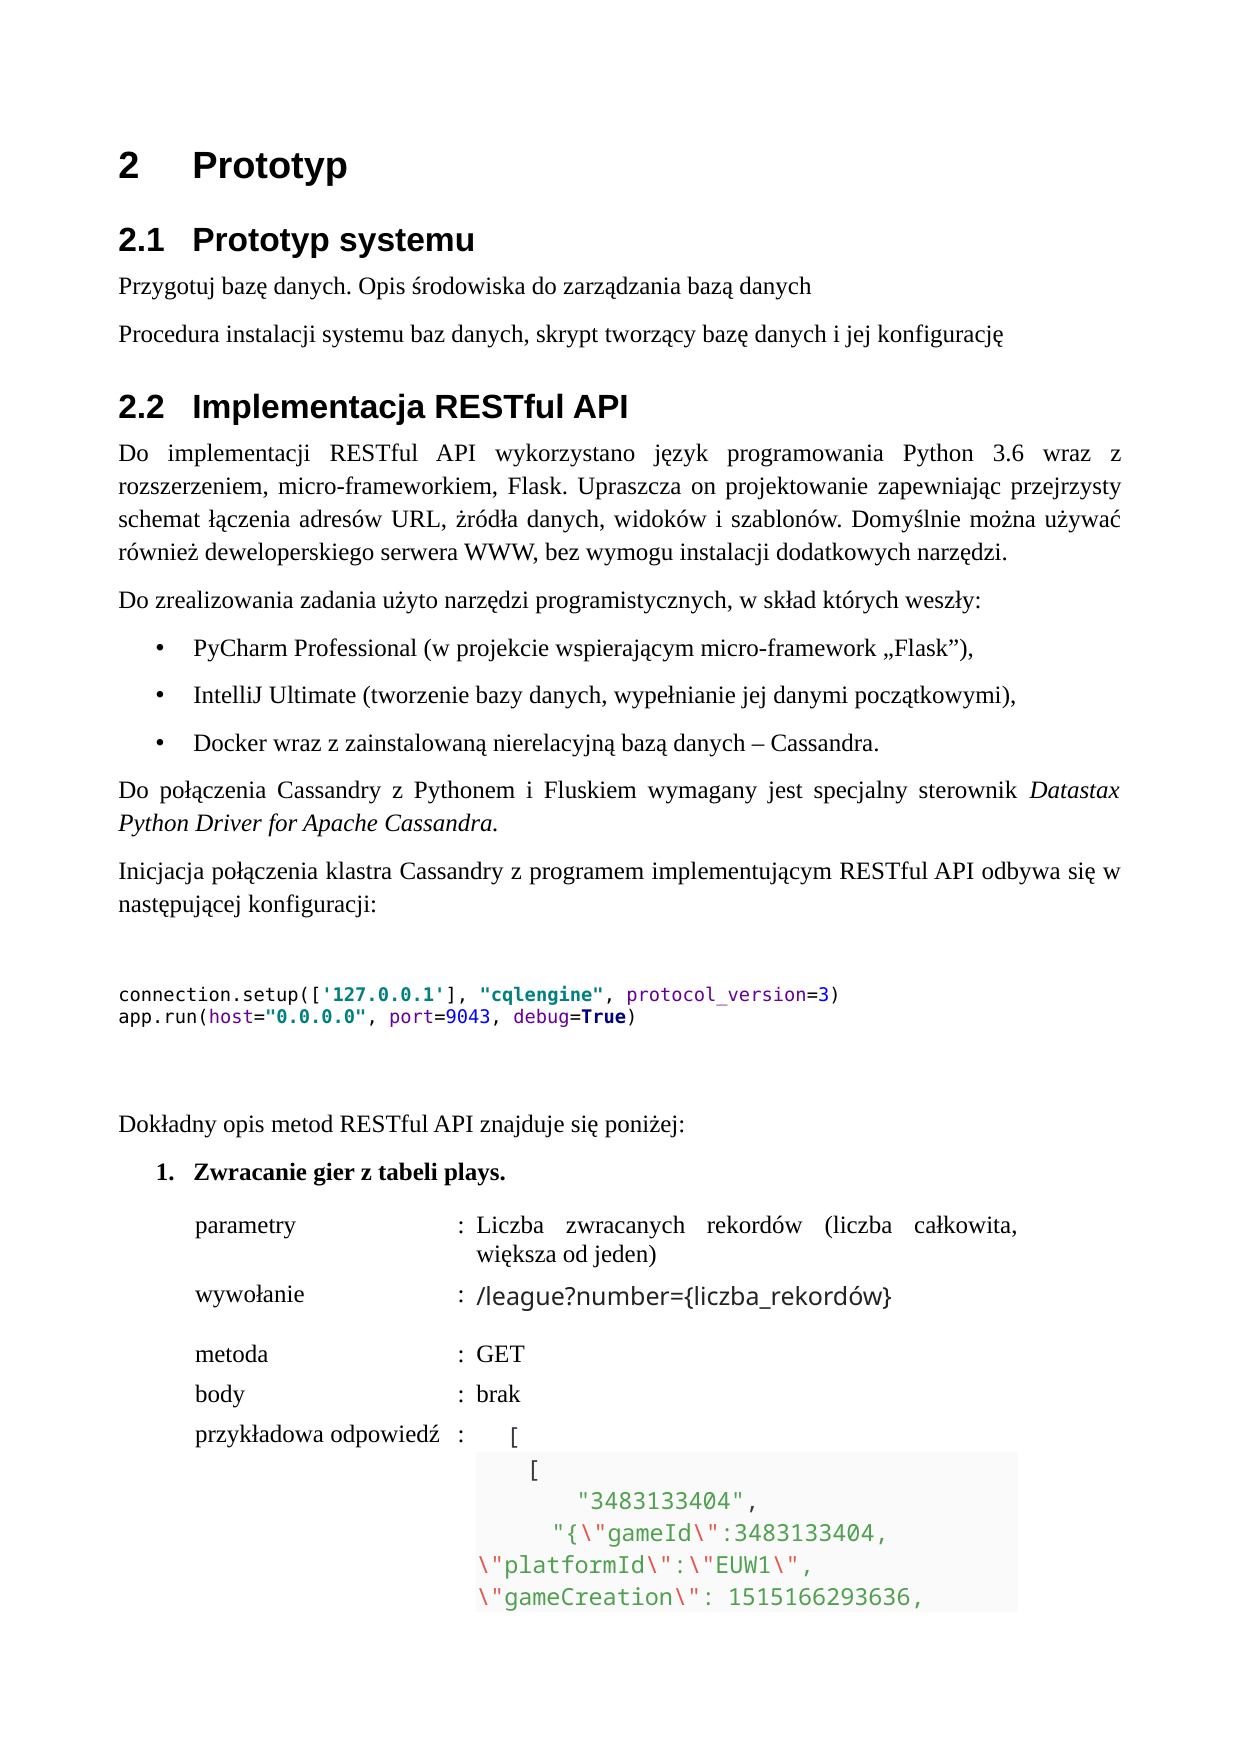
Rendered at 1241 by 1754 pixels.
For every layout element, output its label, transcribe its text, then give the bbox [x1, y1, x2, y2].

table_cell /league?number={liczba_rekordów} [470, 1273, 1023, 1333]
subtitle Prototyp systemu [118, 220, 1122, 259]
table_cell wywołanie [189, 1273, 452, 1333]
list PyCharm Professional (w projekcie wspierającym micro-framework „Flask”), [156, 633, 1122, 661]
text Przygotuj bazę danych. Opis środowiska do zarządzania bazą danych [118, 271, 1122, 300]
subtitle Prototyp [118, 143, 1122, 187]
table_cell [ [ "3483133404", "{\"gameId\":3483133404, \"platformId\":\"EUW1\", \"gameCreation\": 1515166293636, [470, 1414, 1023, 1618]
text Procedura instalacji systemu baz danych, skrypt tworzący bazę danych i jej konfigurację [118, 319, 1122, 348]
text Do zrealizowania zadania użyto narzędzi programistycznych, w skład których weszły: [118, 585, 1122, 614]
text Inicjacja połączenia klastra Cassandry z programem implementującym RESTful API odbywa się w następującej konfiguracji: [118, 856, 1122, 918]
table_cell GET [470, 1333, 1023, 1373]
text Dokładny opis metod RESTful API znajduje się poniżej: [118, 1109, 1122, 1138]
table_header Liczba zwracanych rekordów (liczba całkowita, większa od jeden) [470, 1204, 1023, 1273]
list Docker wraz z zainstalowaną nierelacyjną bazą danych – Cassandra. [156, 728, 1122, 757]
table_cell metoda [189, 1333, 452, 1373]
table_cell : [452, 1333, 470, 1373]
text Do połączenia Cassandry z Pythonem i Fluskiem wymagany jest specjalny sterownik Datastax Python Driver for Apache Cassandra. [118, 776, 1122, 837]
table_cell : [452, 1374, 470, 1414]
table_cell przykładowa odpowiedź [189, 1414, 452, 1618]
table_header parametry [189, 1204, 452, 1273]
list IntelliJ Ultimate (tworzenie bazy danych, wypełnianie jej danymi początkowymi), [156, 680, 1122, 709]
text Do implementacji RESTful API wykorzystano język programowania Python 3.6 wraz z rozszerzeniem, micro-frameworkiem, Flask. Upraszcza on projektowanie zapewniając przejrzysty schemat łączenia adresów URL, żródła danych, widoków i szablonów. Domyślnie można używać również deweloperskiego serwera WWW, bez wymogu instalacji dodatkowych narzędzi. [118, 438, 1122, 566]
text connection.setup(['127.0.0.1'], "cqlengine", protocol_version=3) [118, 984, 1122, 1006]
text app.run(host="0.0.0.0", port=9043, debug=True) [118, 1006, 1122, 1028]
subtitle Implementacja RESTful API [118, 387, 1122, 426]
table_cell : [452, 1273, 470, 1333]
list Zwracanie gier z tabeli plays. [156, 1157, 1122, 1185]
table_cell body [189, 1374, 452, 1414]
table_cell : [452, 1414, 470, 1618]
table_cell brak [470, 1374, 1023, 1414]
table_header : [452, 1204, 470, 1273]
